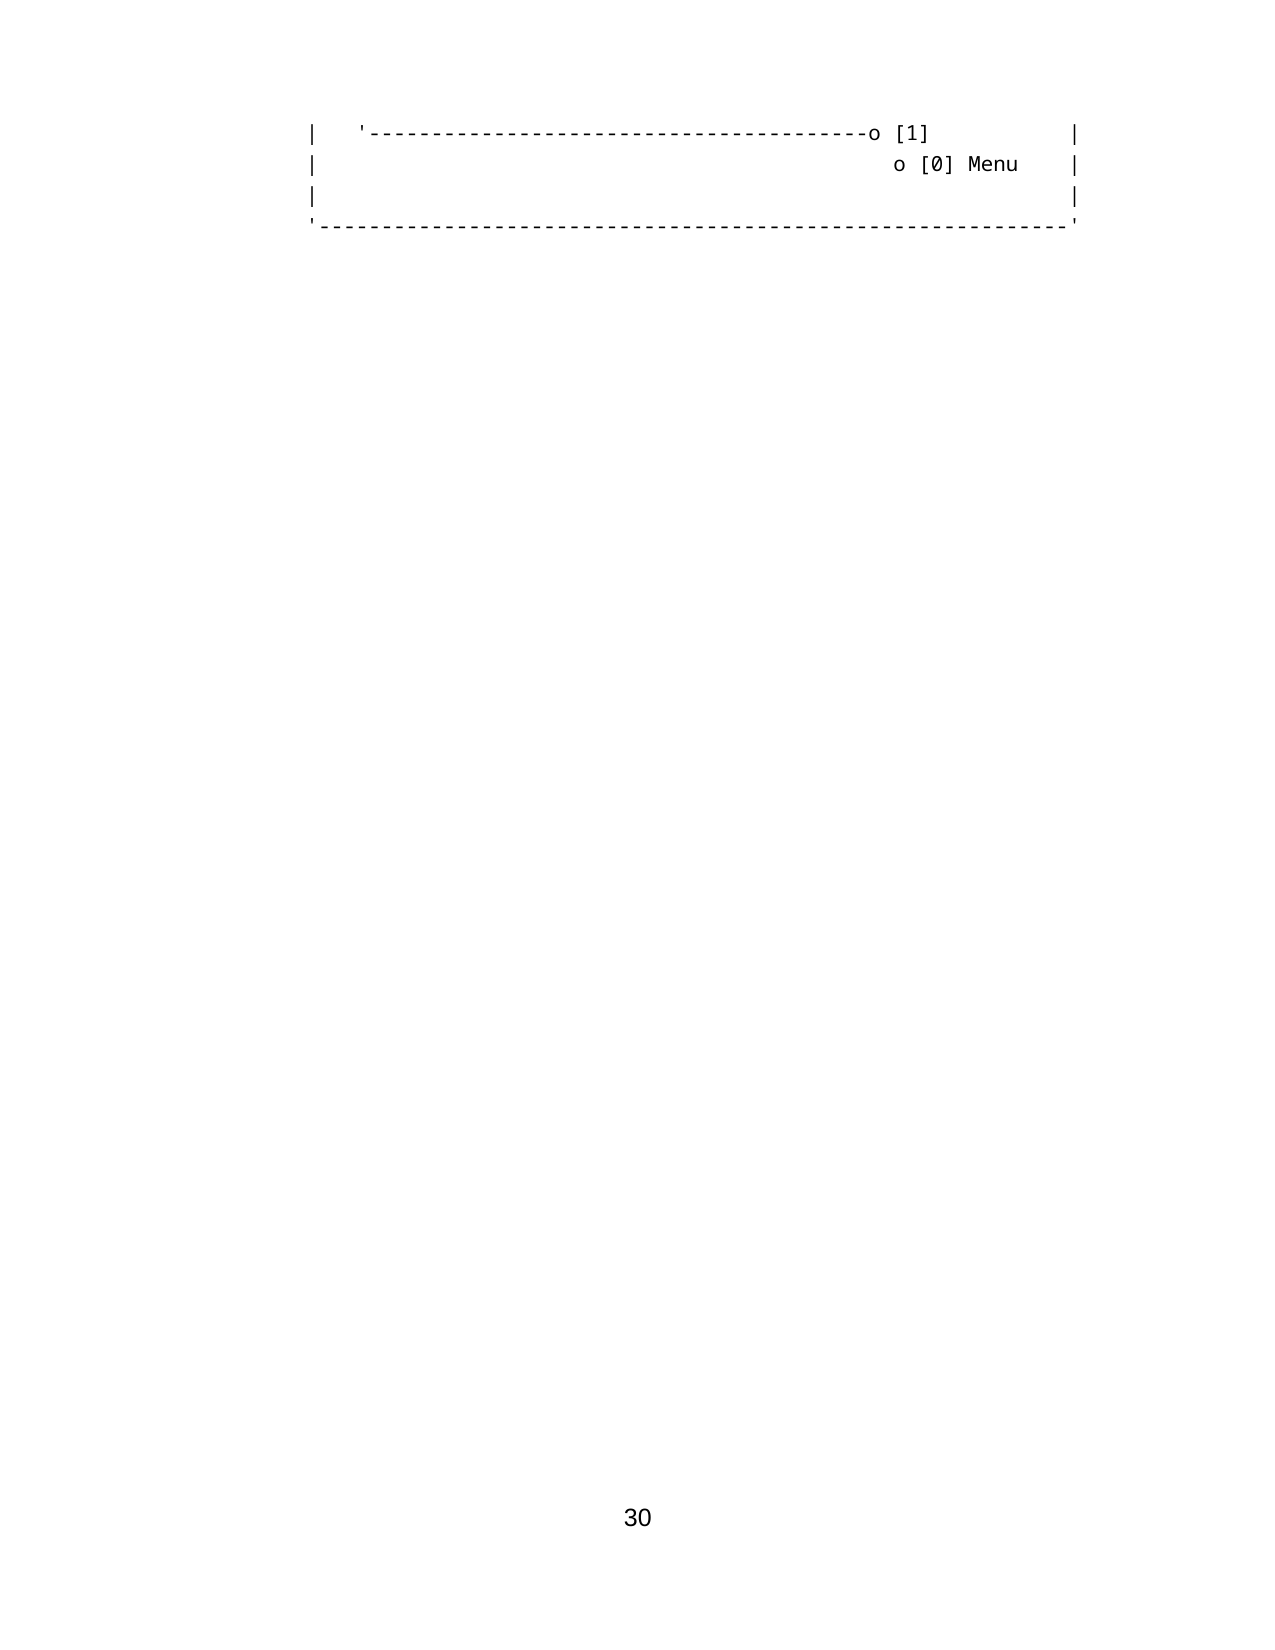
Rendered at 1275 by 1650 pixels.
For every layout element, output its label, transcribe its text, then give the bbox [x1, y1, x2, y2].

text | o [0] Menu | [118, 149, 1157, 178]
text | | [118, 180, 1157, 209]
text '------------------------------------------------------------' [118, 212, 1157, 240]
text | '----------------------------------------o [1] | [118, 118, 1157, 147]
